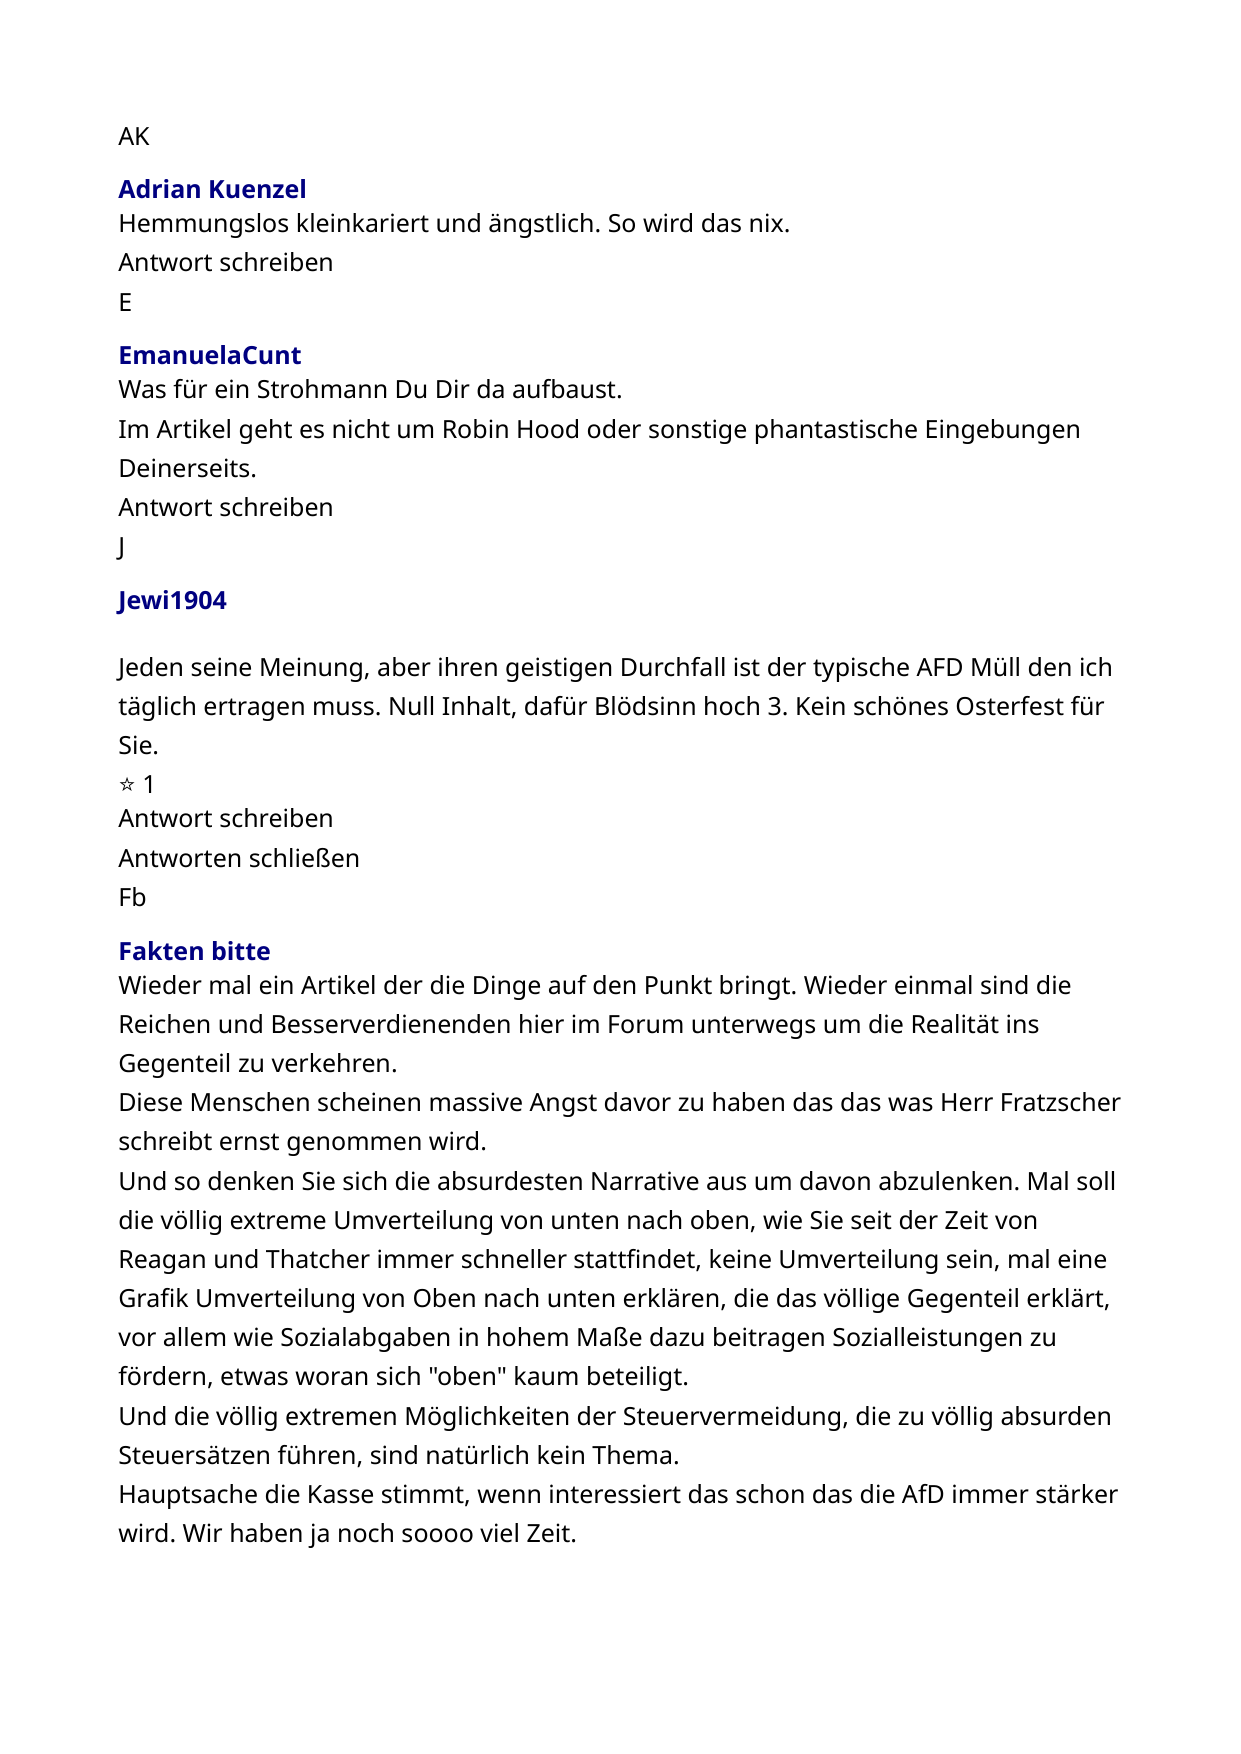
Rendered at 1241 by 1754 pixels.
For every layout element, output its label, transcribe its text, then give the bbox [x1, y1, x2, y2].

text Hemmungslos kleinkariert und ängstlich. So wird das nix. [118, 206, 1122, 240]
subtitle Jewi1904 [118, 582, 1122, 617]
text ⭐️ 1 [118, 767, 1122, 801]
text Diese Menschen scheinen massive Angst davor zu haben das das was Herr Fratzscher schreibt ernst genommen wird. [118, 1085, 1122, 1158]
text Antwort schreiben [118, 245, 1122, 279]
subtitle Adrian Kuenzel [118, 172, 1122, 206]
text Im Artikel geht es nicht um Robin Hood oder sonstige phantastische Eingebungen Deinerseits. [118, 411, 1122, 484]
text Und die völlig extremen Möglichkeiten der Steuervermeidung, die zu völlig absurden Steuersätzen führen, sind natürlich kein Thema. [118, 1398, 1122, 1471]
text E [118, 284, 1122, 318]
text Hauptsache die Kasse stimmt, wenn interessiert das schon das die AfD immer stärker wird. Wir haben ja noch soooo viel Zeit. [118, 1476, 1122, 1550]
text AK [118, 118, 1122, 152]
subtitle Fakten bitte [118, 933, 1122, 967]
text Was für ein Strohmann Du Dir da aufbaust. [118, 372, 1122, 406]
text Wieder mal ein Artikel der die Dinge auf den Punkt bringt. Wieder einmal sind die Reichen und Besserverdienenden hier im Forum unterwegs um die Realität ins Gegenteil zu verkehren. [118, 967, 1122, 1080]
subtitle EmanuelaCunt [118, 338, 1122, 372]
text Und so denken Sie sich die absurdesten Narrative aus um davon abzulenken. Mal soll die völlig extreme Umverteilung von unten nach oben, wie Sie seit der Zeit von Reagan und Thatcher immer schneller stattfindet, keine Umverteilung sein, mal eine Grafik Umverteilung von Oben nach unten erklären, die das völlige Gegenteil erklärt, vor allem wie Sozialabgaben in hohem Maße dazu beitragen Sozialleistungen zu fördern, etwas woran sich "oben" kaum beteiligt. [118, 1163, 1122, 1393]
text Antwort schreiben [118, 801, 1122, 835]
text Fb [118, 879, 1122, 913]
text Antworten schließen [118, 840, 1122, 874]
text Antwort schreiben [118, 489, 1122, 524]
text Jeden seine Meinung, aber ihren geistigen Durchfall ist der typische AFD Müll den ich täglich ertragen muss. Null Inhalt, dafür Blödsinn hoch 3. Kein schönes Osterfest für Sie. [118, 649, 1122, 762]
text J [118, 529, 1122, 563]
